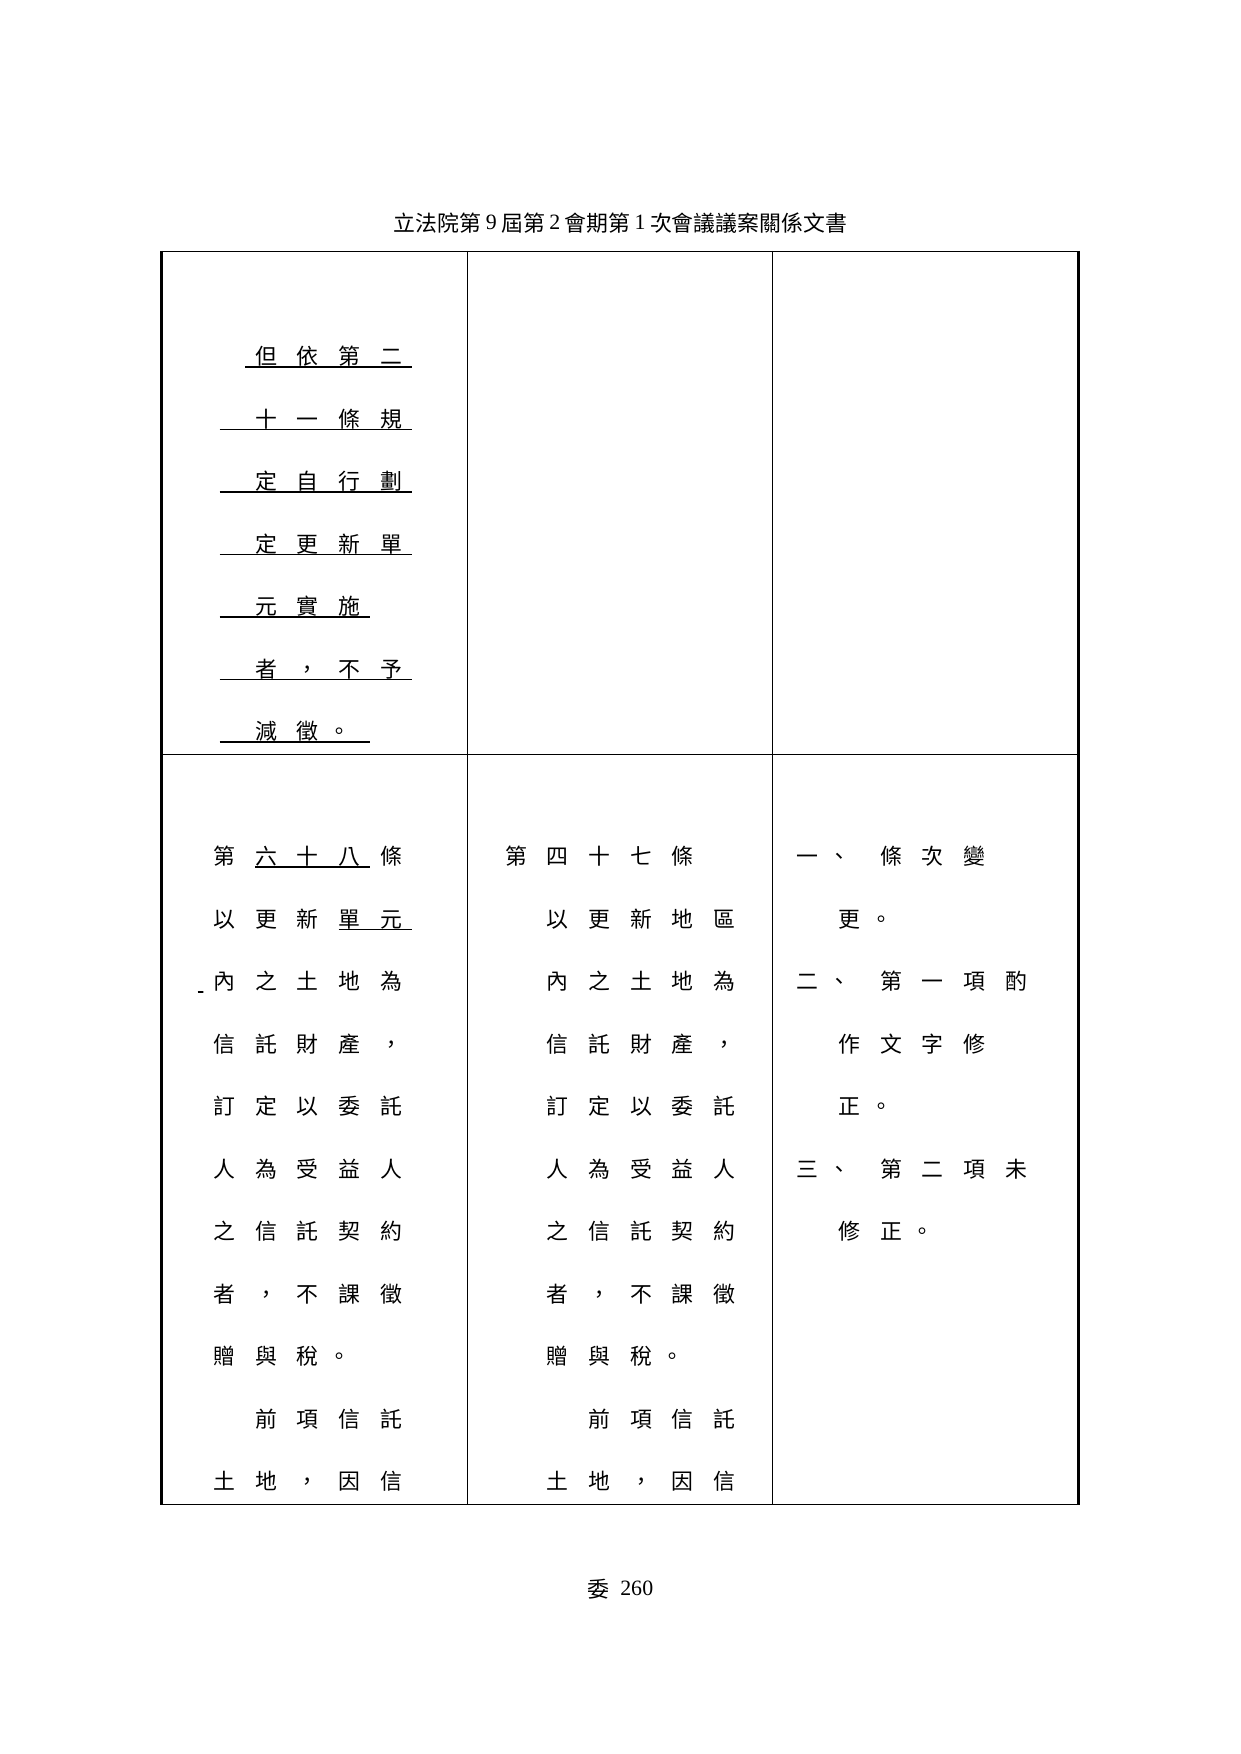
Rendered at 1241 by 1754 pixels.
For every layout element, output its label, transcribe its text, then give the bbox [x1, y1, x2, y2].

table_cell [468, 252, 772, 754]
table_cell 但依第二十一條規定自行劃定更新單元實施者，不予減徵。 [163, 252, 467, 754]
table_cell [773, 252, 1077, 754]
table_cell 第四十七條 以更新地區內之土地為信託財產，訂定以委託人為受益人之信託契約者，不課徵贈與稅。 前項信託土地，因信 [468, 755, 772, 1504]
table_cell 一、條次變更。 二、第一項酌作文字修正。 三、第二項未修正。 [773, 755, 1077, 1504]
table_cell 第六十八條 以更新單元內之土地為信託財產，訂定以委託人為受益人之信託契約者，不課徵贈與稅。 前項信託土地，因信 [163, 755, 467, 1504]
